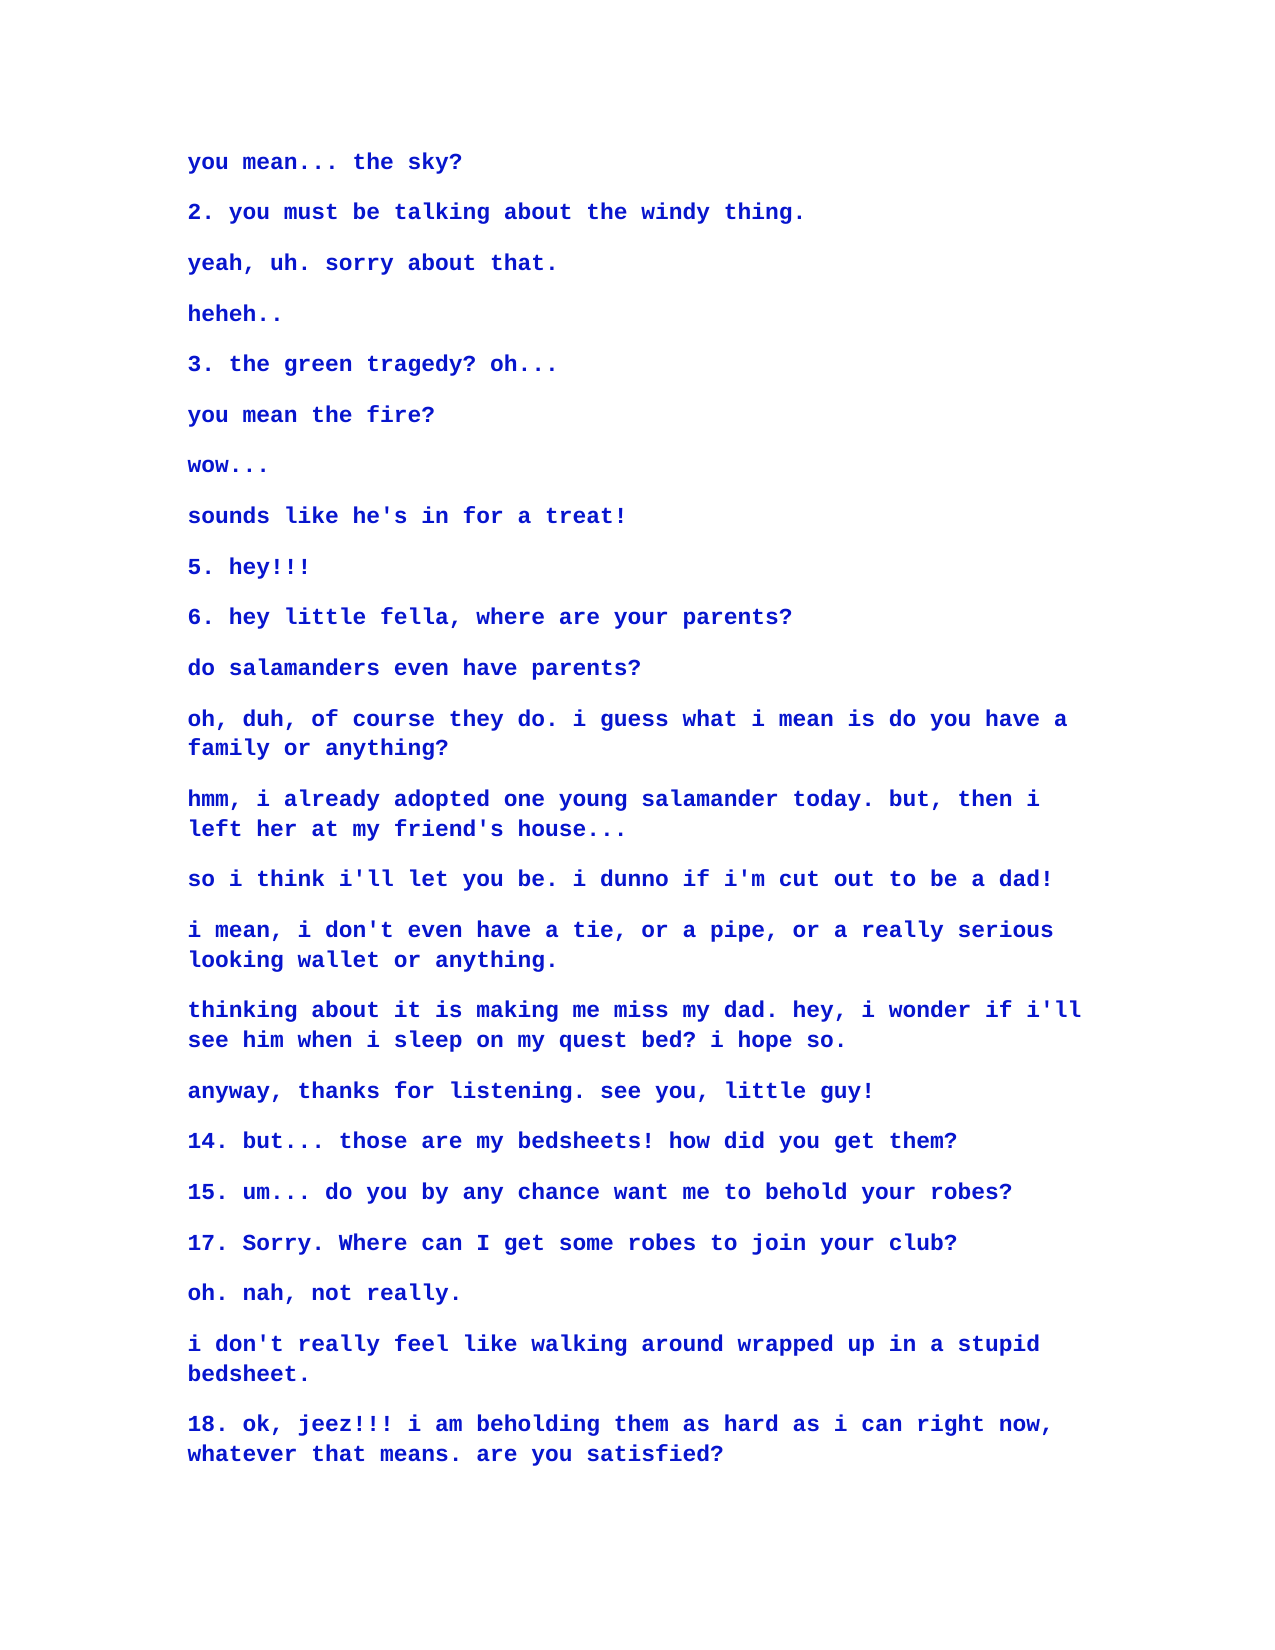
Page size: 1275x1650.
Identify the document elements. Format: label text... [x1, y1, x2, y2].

text oh. nah, not really. [187, 1282, 1087, 1308]
text i don't really feel like walking around wrapped up in a stupid bedsheet. [187, 1332, 1087, 1388]
text hmm, i already adopted one young salamander today. but, then i left her at my friend's house... [187, 787, 1087, 843]
text so i think i'll let you be. i dunno if i'm cut out to be a dad! [187, 868, 1087, 894]
text 2. you must be talking about the windy thing. [187, 201, 1087, 227]
text sounds like he's in for a treat! [187, 504, 1087, 530]
text heheh.. [187, 302, 1087, 328]
text oh, duh, of course they do. i guess what i mean is do you have a family or anything? [187, 707, 1087, 763]
text you mean the fire? [187, 403, 1087, 429]
text 18. ok, jeez!!! i am beholding them as hard as i can right now, whatever that means. are you satisfied? [187, 1413, 1087, 1468]
text 15. um... do you by any chance want me to behold your robes? [187, 1180, 1087, 1206]
text you mean... the sky? [187, 150, 1087, 176]
text 6. hey little fella, where are your parents? [187, 606, 1087, 632]
text 3. the green tragedy? oh... [187, 352, 1087, 378]
text thinking about it is making me miss my dad. hey, i wonder if i'll see him when i sleep on my quest bed? i hope so. [187, 999, 1087, 1054]
text anyway, thanks for listening. see you, little guy! [187, 1079, 1087, 1105]
text wow... [187, 454, 1087, 480]
text 5. hey!!! [187, 555, 1087, 581]
text 14. but... those are my bedsheets! how did you get them? [187, 1130, 1087, 1156]
text 17. Sorry. Where can I get some robes to join your club? [187, 1231, 1087, 1257]
text do salamanders even have parents? [187, 656, 1087, 682]
text yeah, uh. sorry about that. [187, 251, 1087, 277]
text i mean, i don't even have a tie, or a pipe, or a really serious looking wallet or anything. [187, 918, 1087, 974]
